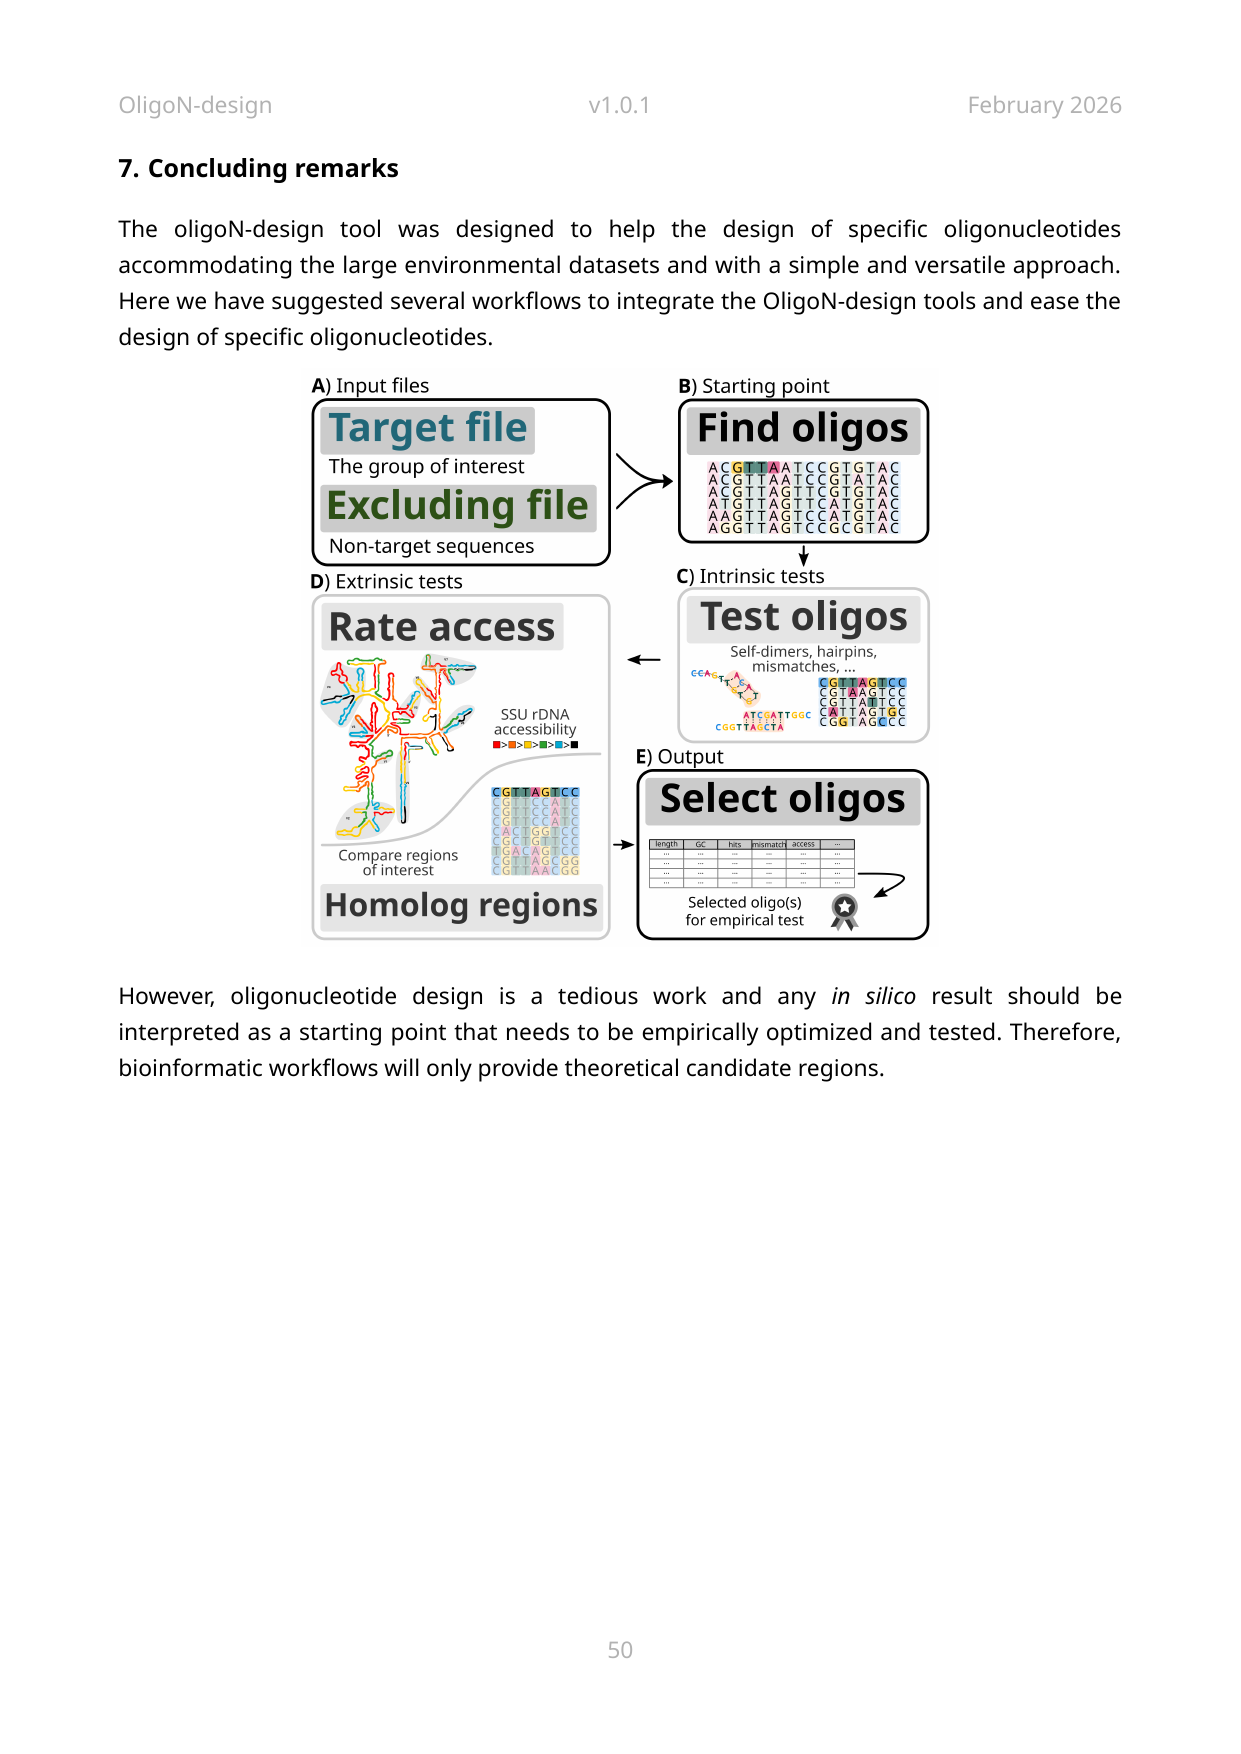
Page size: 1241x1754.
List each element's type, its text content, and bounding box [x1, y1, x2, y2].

picture [301, 368, 940, 947]
text However, oligonucleotide design is a tedious work and any in silico result should be interpreted as a starting point that needs to be empirically optimized and tested. Therefore, bioinformatic workflows will only provide theoretical candidate regions. [118, 947, 1122, 1083]
text The oligoN-design tool was designed to help the design of specific oligonucleotides accommodating the large environmental datasets and with a simple and versatile approach. Here we have suggested several workflows to integrate the OligoN-design tools and ease the design of specific oligonucleotides. [118, 213, 1122, 352]
subtitle Concluding remarks [118, 150, 1122, 184]
